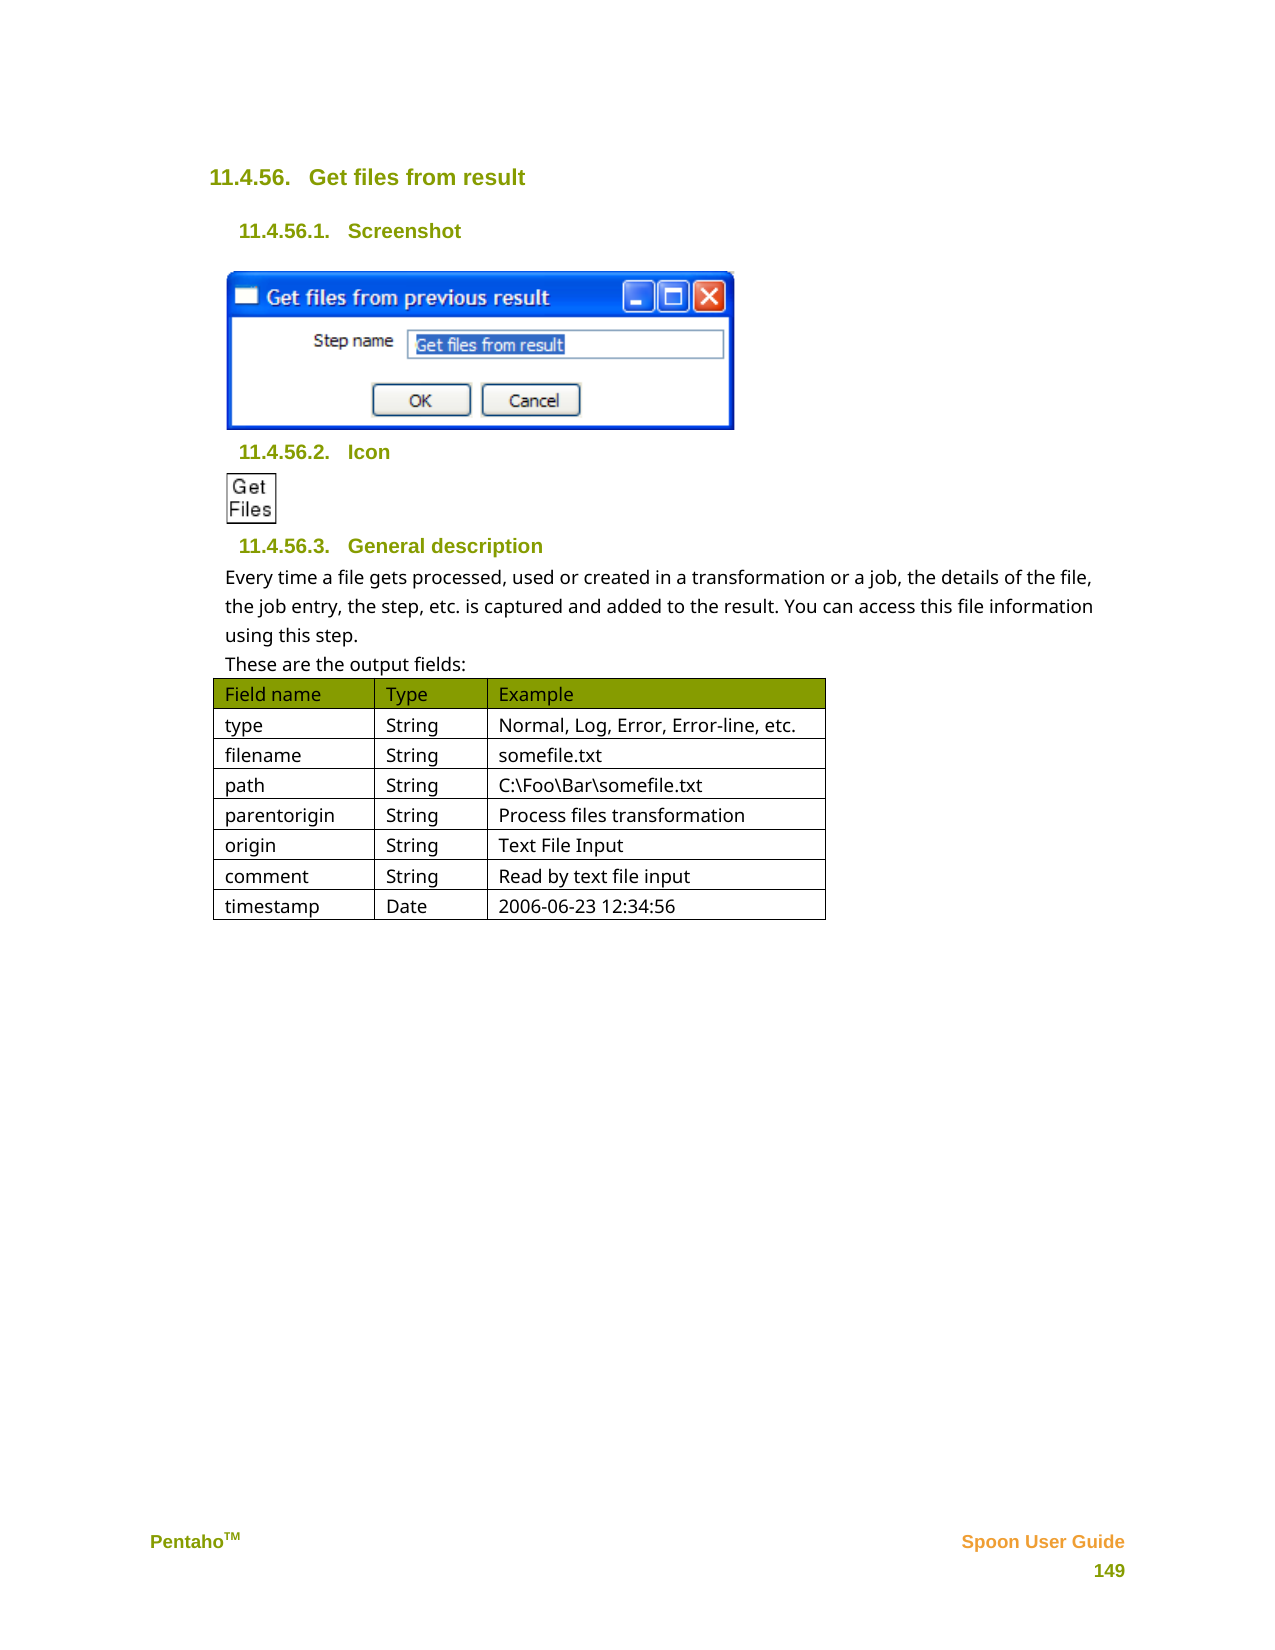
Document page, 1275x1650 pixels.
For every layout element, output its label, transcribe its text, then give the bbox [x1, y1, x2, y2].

table_cell somefile.txt [488, 739, 825, 768]
table_cell path [214, 769, 374, 798]
table_cell String [375, 830, 487, 859]
table_cell filename [214, 739, 374, 768]
table_cell String [375, 739, 487, 768]
table_cell 2006-06-23 12:34:56 [488, 890, 825, 919]
table_cell String [375, 860, 487, 889]
table_cell comment [214, 860, 374, 889]
table_cell timestamp [214, 890, 374, 919]
table_cell Text File Input [488, 830, 825, 859]
table_cell String [375, 709, 487, 738]
subtitle Icon [239, 264, 1125, 466]
table_header Example [488, 679, 825, 708]
table_cell String [375, 799, 487, 828]
text Every time a file gets processed, used or created in a transformation or a job, the details of the file, the job entry, the step, etc. is captured and added to the result. You can access this file information using this step. [225, 561, 1125, 648]
table_cell C:\Foo\Bar\somefile.txt [488, 769, 825, 798]
subtitle Screenshot [239, 211, 1125, 246]
table_cell Read by text file input [488, 860, 825, 889]
subtitle Get files from result [209, 157, 1125, 192]
table_cell Process files transformation [488, 799, 825, 828]
table_cell Normal, Log, Error, Error-line, etc. [488, 709, 825, 738]
table_cell origin [214, 830, 374, 859]
table_cell Date [375, 890, 487, 919]
table_cell String [375, 769, 487, 798]
text These are the output fields: [225, 648, 1125, 677]
table_header Field name [214, 679, 374, 708]
table_cell parentorigin [214, 799, 374, 828]
table_header Type [375, 679, 487, 708]
picture [226, 473, 277, 524]
subtitle General description [239, 531, 1125, 560]
table_cell type [214, 709, 374, 738]
